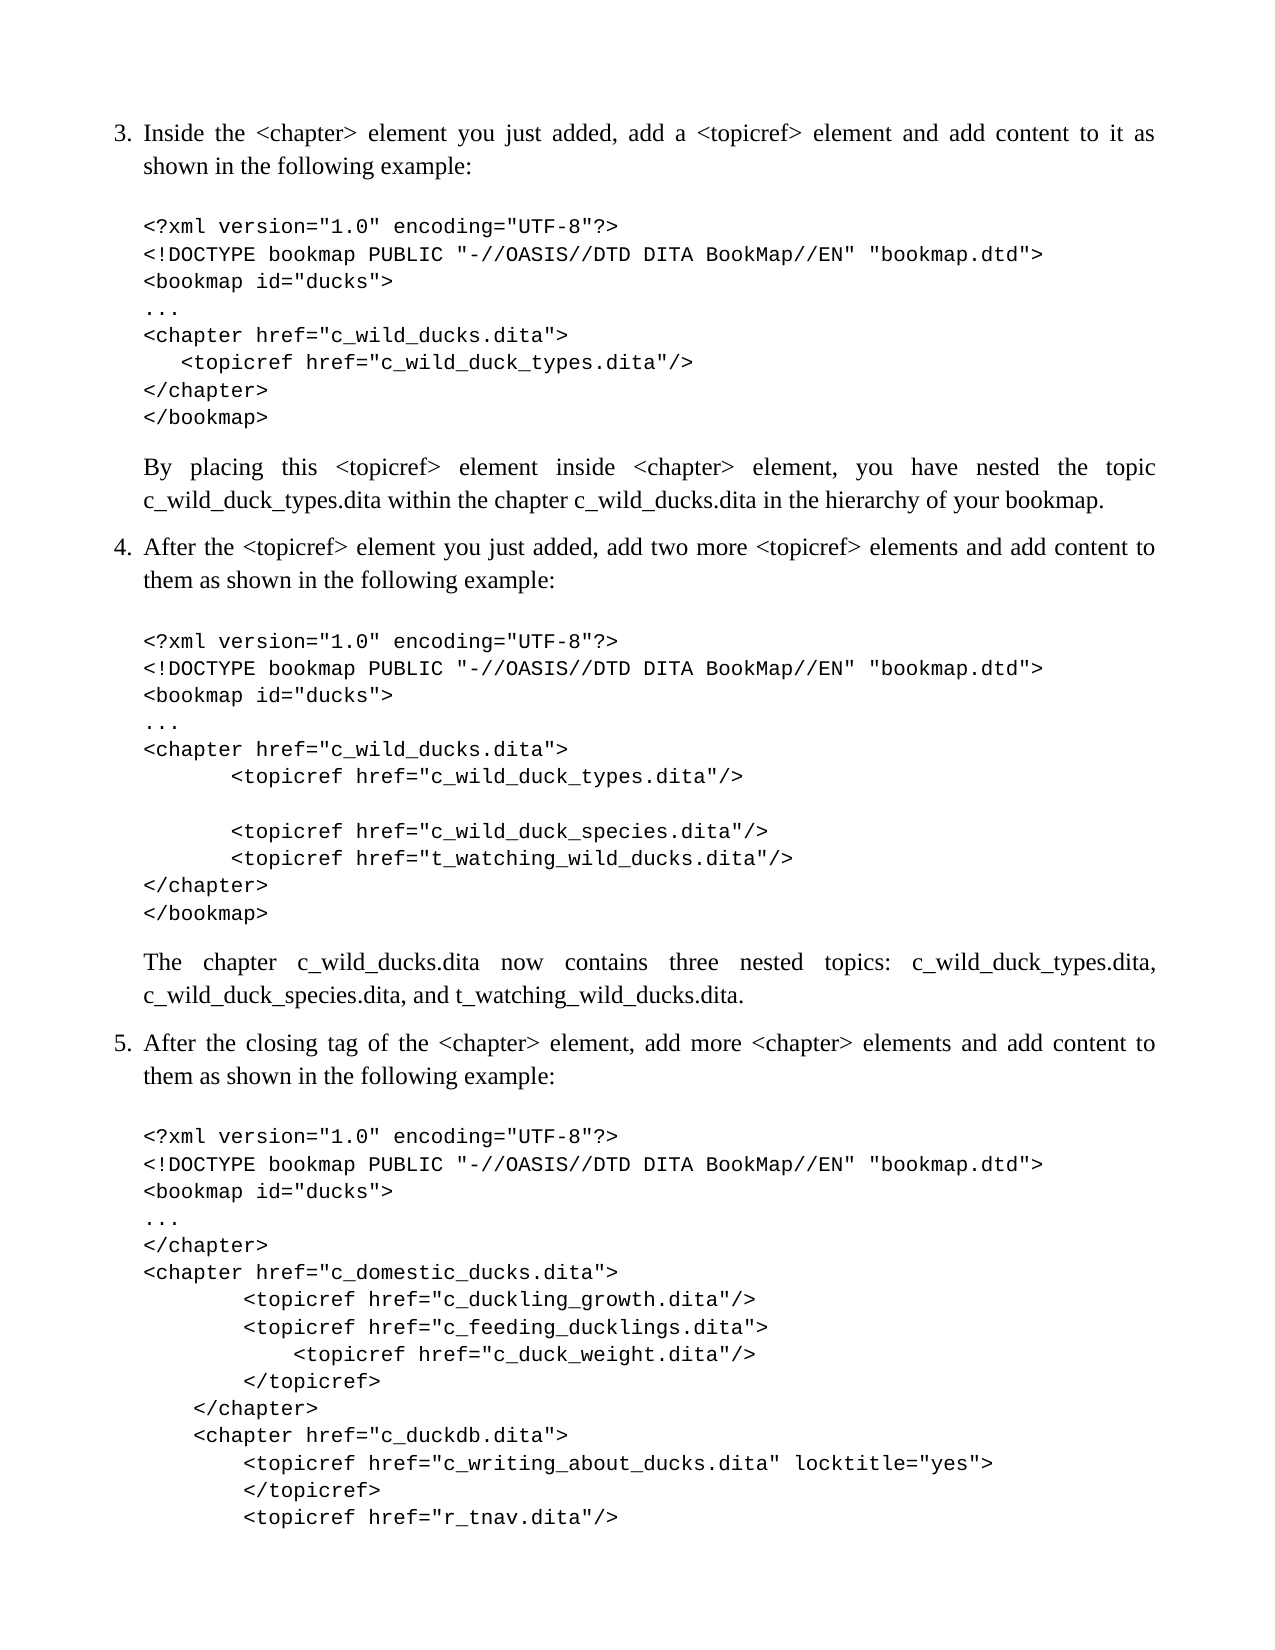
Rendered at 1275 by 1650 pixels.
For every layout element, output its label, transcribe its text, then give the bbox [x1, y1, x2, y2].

list <?xml version="1.0" encoding="UTF-8"?> <!DOCTYPE bookmap PUBLIC "-//OASIS//DTD DITA BookMap//EN" "bookmap.dtd"> <bookmap id="ducks"> ... <chapter href="c_wild_ducks.dita"> <topicref href="c_wild_duck_types.dita"/> <topicref href="c_wild_duck_species.dita"/> <topicref href="t_watching_wild_ducks.dita"/> </chapter> </bookmap> [118, 631, 1157, 926]
list By placing this <topicref> element inside <chapter> element, you have nested the topic c_wild_duck_types.dita within the chapter c_wild_ducks.dita in the hierarchy of your bookmap. [118, 452, 1157, 513]
list Inside the <chapter> element you just added, add a <topicref> element and add content to it as shown in the following example: [118, 118, 1157, 180]
list The chapter c_wild_ducks.dita now contains three nested topics: c_wild_duck_types.dita, c_wild_duck_species.dita, and t_watching_wild_ducks.dita. [118, 947, 1157, 1009]
list After the closing tag of the <chapter> element, add more <chapter> elements and add content to them as shown in the following example: [118, 1028, 1157, 1090]
list <?xml version="1.0" encoding="UTF-8"?> <!DOCTYPE bookmap PUBLIC "-//OASIS//DTD DITA BookMap//EN" "bookmap.dtd"> <bookmap id="ducks"> ... </chapter> <chapter href="c_domestic_ducks.dita"> <topicref href="c_duckling_growth.dita"/> <topicref href="c_feeding_ducklings.dita"> <topicref href="c_duck_weight.dita"/> </topicref> </chapter> <chapter href="c_duckdb.dita"> <topicref href="c_writing_about_ducks.dita" locktitle="yes"> </topicref> <topicref href="r_tnav.dita"/> [118, 1126, 1157, 1531]
list After the <topicref> element you just added, add two more <topicref> elements and add content to them as shown in the following example: [118, 532, 1157, 594]
list <?xml version="1.0" encoding="UTF-8"?> <!DOCTYPE bookmap PUBLIC "-//OASIS//DTD DITA BookMap//EN" "bookmap.dtd"> <bookmap id="ducks"> ... <chapter href="c_wild_ducks.dita"> <topicref href="c_wild_duck_types.dita"/> </chapter> </bookmap> [118, 216, 1157, 430]
